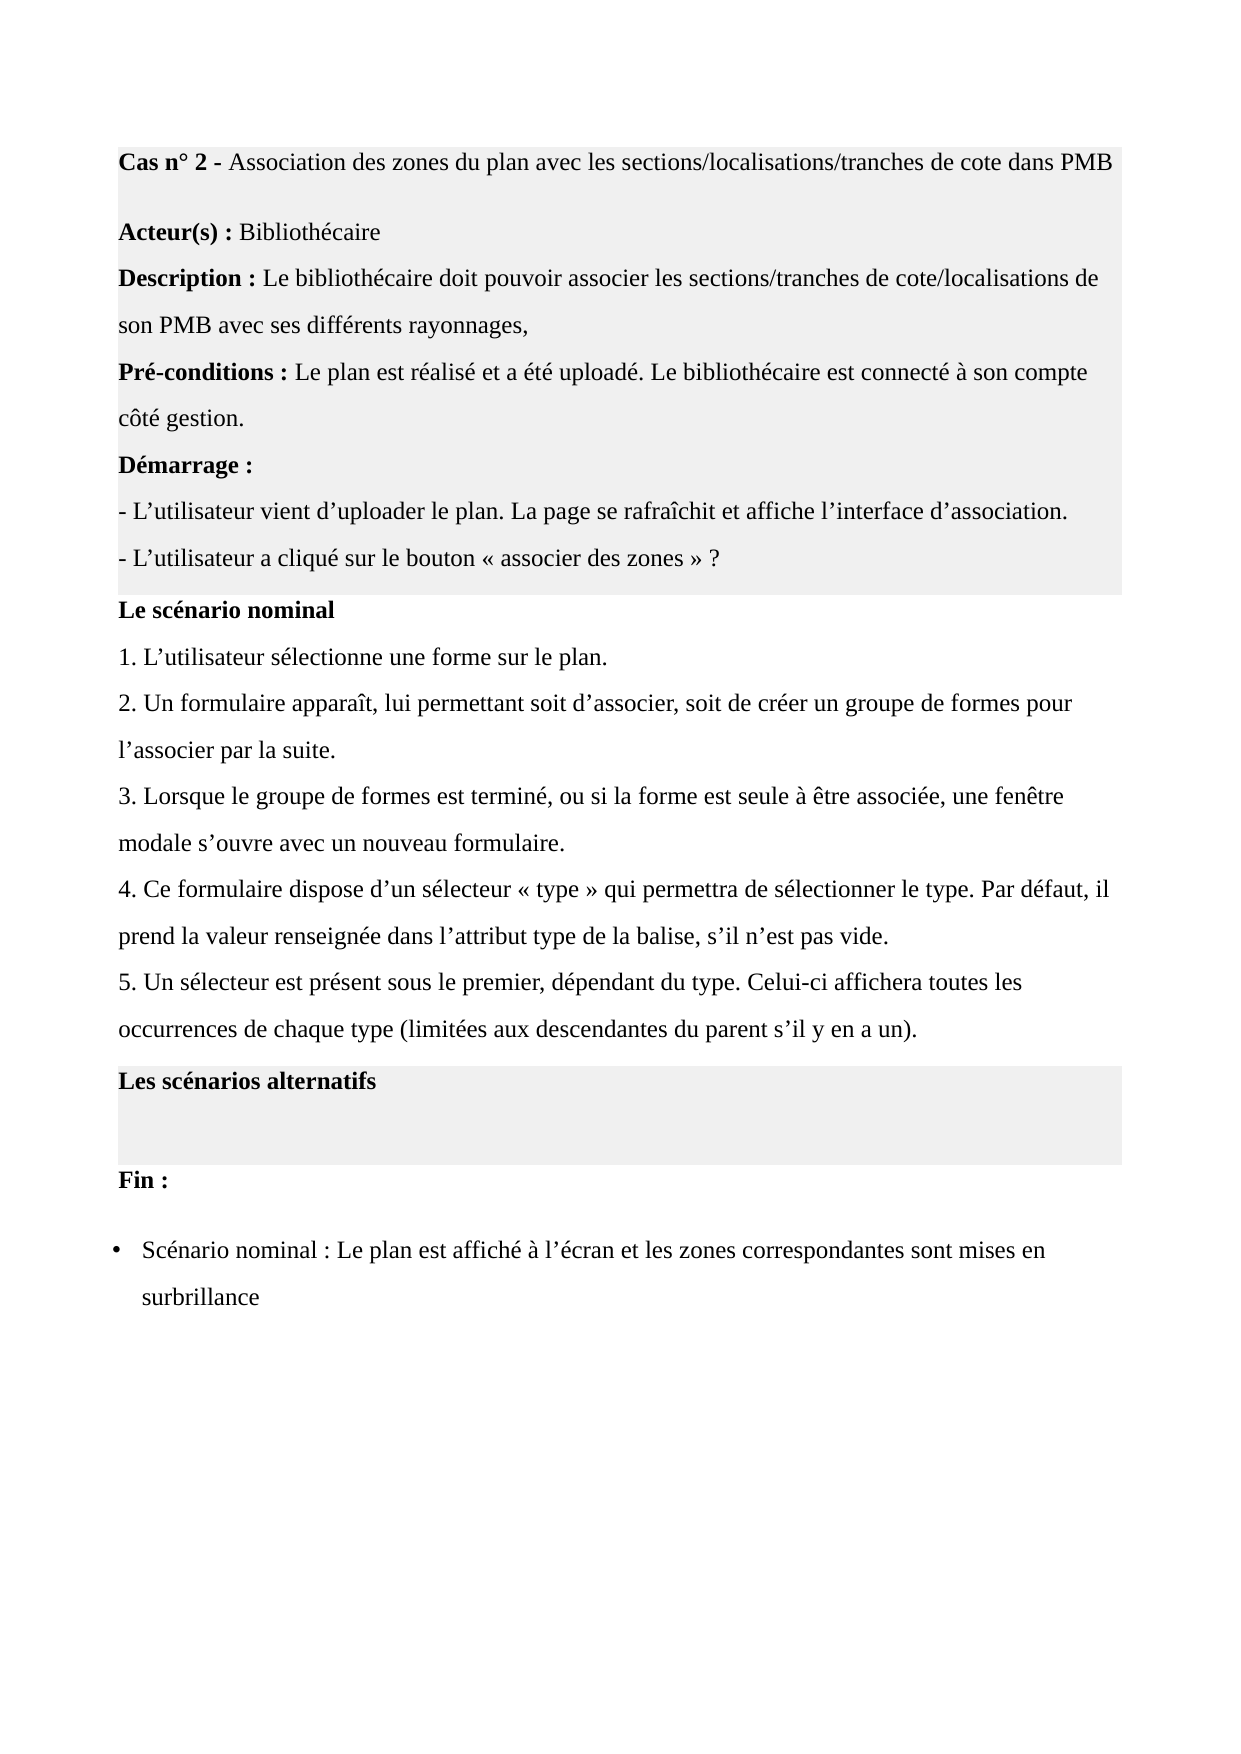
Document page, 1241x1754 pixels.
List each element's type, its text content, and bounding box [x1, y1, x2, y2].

table_cell Fin : Scénario nominal : Le plan est affiché à l’écran et les zones correspondantes sont mises en surbrillance [118, 1165, 1122, 1310]
table_cell Le scénario nominal 1. L’utilisateur sélectionne une forme sur le plan. 2. Un formulaire apparaît, lui permettant soit d’associer, soit de créer un groupe de formes pour l’associer par la suite. 3. Lorsque le groupe de formes est terminé, ou si la forme est seule à être associée, une fenêtre modale s’ouvre avec un nouveau formulaire. 4. Ce formulaire dispose d’un sélecteur « type » qui permettra de sélectionner le type. Par défaut, il prend la valeur renseignée dans l’attribut type de la balise, s’il n’est pas vide. 5. Un sélecteur est présent sous le premier, dépendant du type. Celui-ci affichera toutes les occurrences de chaque type (limitées aux descendantes du parent s’il y en a un). [118, 595, 1122, 1066]
table_header Cas n° 2 - Association des zones du plan avec les sections/localisations/tranches de cote dans PMB Acteur(s) : Bibliothécaire Description : Le bibliothécaire doit pouvoir associer les sections/tranches de cote/localisations de son PMB avec ses différents rayonnages, Pré-conditions : Le plan est réalisé et a été uploadé. Le bibliothécaire est connecté à son compte côté gestion. Démarrage : - L’utilisateur vient d’uploader le plan. La page se rafraîchit et affiche l’interface d’association. - L’utilisateur a cliqué sur le bouton « associer des zones » ? [118, 147, 1122, 595]
table_cell Les scénarios alternatifs [118, 1066, 1122, 1165]
